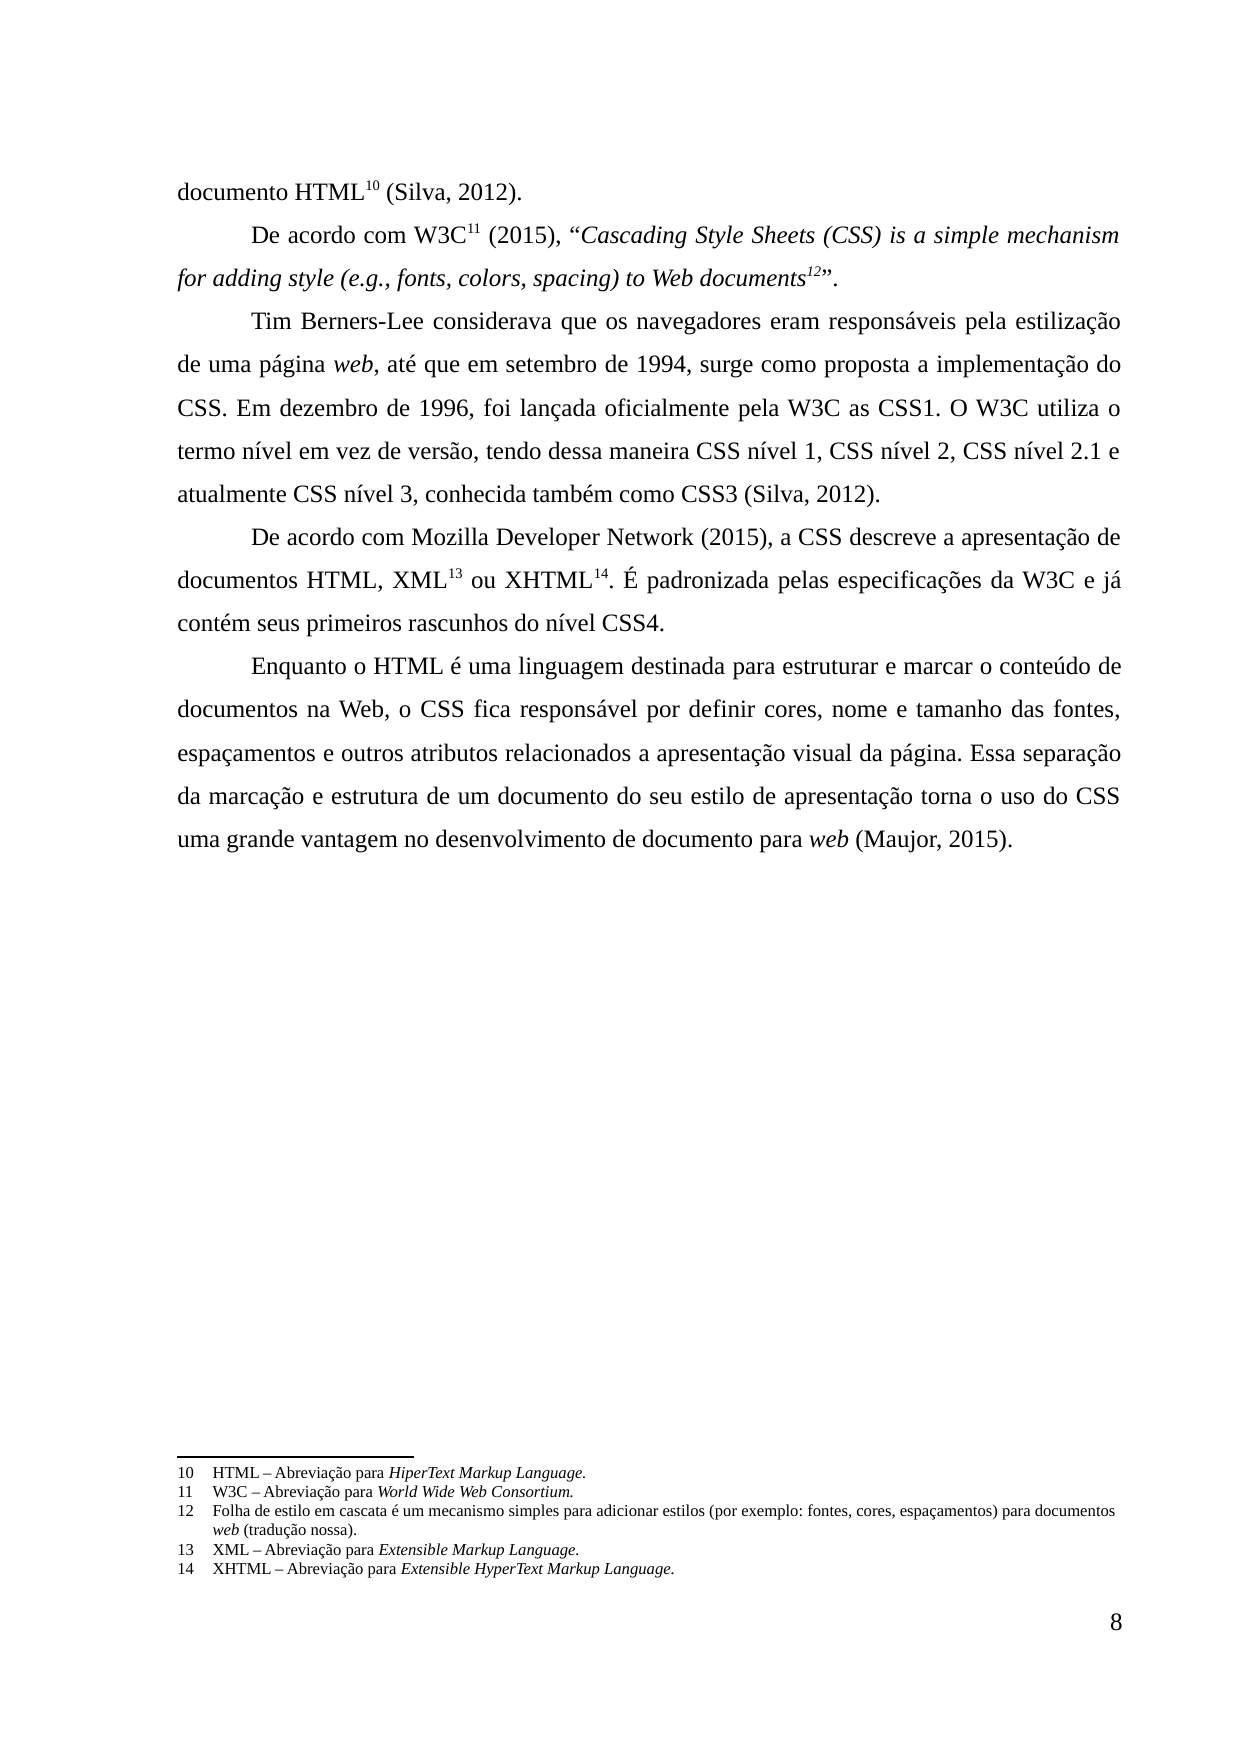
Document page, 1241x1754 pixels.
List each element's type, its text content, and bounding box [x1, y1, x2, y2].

text XML – Abreviação para Extensible Markup Language. [177, 1539, 1122, 1558]
text Folha de estilo em cascata é um mecanismo simples para adicionar estilos (por exemplo: fontes, cores, espaçamentos) para documentos web (tradução nossa). [177, 1501, 1122, 1539]
text Enquanto o HTML é uma linguagem destinada para estruturar e marcar o conteúdo de documentos na Web, o CSS fica responsável por definir cores, nome e tamanho das fontes, espaçamentos e outros atributos relacionados a apresentação visual da página. Essa separação da marcação e estrutura de um documento do seu estilo de apresentação torna o uso do CSS uma grande vantagem no desenvolvimento de documento para web (Maujor, 2015). [177, 651, 1122, 853]
text Tim Berners-Lee considerava que os navegadores eram responsáveis pela estilização de uma página web, até que em setembro de 1994, surge como proposta a implementação do CSS. Em dezembro de 1996, foi lançada oficialmente pela W3C as CSS1. O W3C utiliza o termo nível em vez de versão, tendo dessa maneira CSS nível 1, CSS nível 2, CSS nível 2.1 e atualmente CSS nível 3, conhecida também como CSS3 (Silva, 2012). [177, 306, 1122, 508]
text W3C – Abreviação para World Wide Web Consortium. [177, 1482, 1122, 1501]
text De acordo com W3C (2015), “Cascading Style Sheets (CSS) is a simple mechanism for adding style (e.g., fonts, colors, spacing) to Web documents”. [177, 220, 1122, 292]
text XHTML – Abreviação para Extensible HyperText Markup Language. [177, 1558, 1122, 1578]
text HTML – Abreviação para HiperText Markup Language. [177, 1463, 1122, 1482]
text De acordo com Mozilla Developer Network (2015), a CSS descreve a apresentação de documentos HTML, XML ou XHTML. É padronizada pelas especificações da W3C e já contém seus primeiros rascunhos do nível CSS4. [177, 522, 1122, 637]
text documento HTML (Silva, 2012). [177, 177, 1122, 206]
